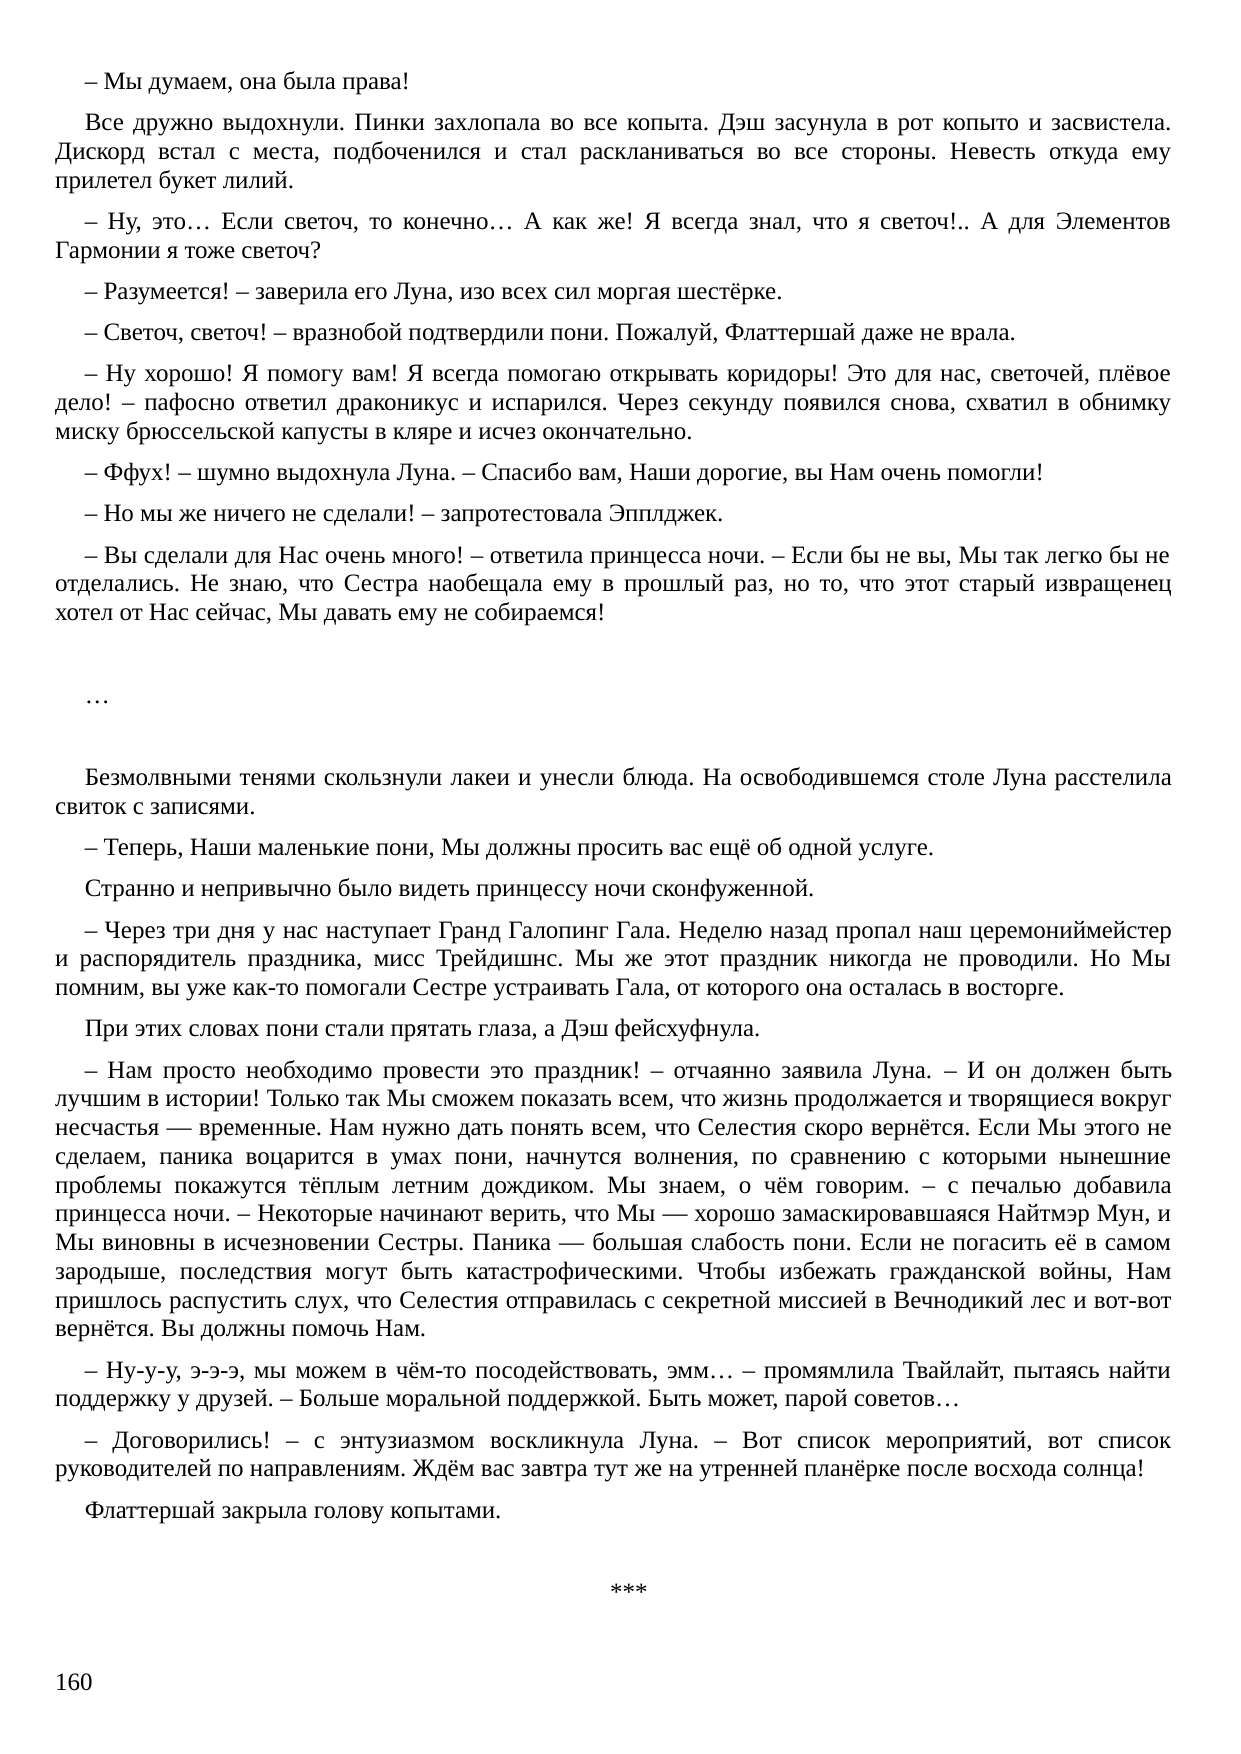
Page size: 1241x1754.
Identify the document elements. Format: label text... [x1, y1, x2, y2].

text – Ну, это… Если светоч, то конечно… А как же! Я всегда знал, что я светоч!.. А для Элементов Гармонии я тоже светоч? [55, 206, 1173, 263]
text – Разумеется! – заверила его Луна, изо всех сил моргая шестёрке. [55, 276, 1173, 305]
text При этих словах пони стали прятать глаза, а Дэш фейсхуфнула. [55, 1013, 1173, 1042]
text – Ну-у-у, э-э-э, мы можем в чём-то посодействовать, эмм… – промямлила Твайлайт, пытаясь найти поддержку у друзей. – Больше моральной поддержкой. Быть может, парой советов… [55, 1355, 1173, 1412]
text … [55, 680, 1173, 708]
text – Светоч, светоч! – вразнобой подтвердили пони. Пожалуй, Флаттершай даже не врала. [55, 317, 1173, 346]
text – Но мы же ничего не сделали! – запротестовала Эпплджек. [55, 498, 1173, 527]
text *** [55, 1577, 1173, 1606]
text Безмолвными тенями скользнули лакеи и унесли блюда. На освободившемся столе Луна расстелила свиток с записями. [55, 762, 1173, 820]
text – Нам просто необходимо провести это праздник! – отчаянно заявила Луна. – И он должен быть лучшим в истории! Только так Мы сможем показать всем, что жизнь продолжается и творящиеся вокруг несчастья — временные. Нам нужно дать понять всем, что Селестия скоро вернётся. Если Мы этого не сделаем, паника воцарится в умах пони, начнутся волнения, по сравнению с которыми нынешние проблемы покажутся тёплым летним дождиком. Мы знаем, о чём говорим. – с печалью добавила принцесса ночи. – Некоторые начинают верить, что Мы — хорошо замаскировавшаяся Найтмэр Мун, и Мы виновны в исчезновении Сестры. Паника — большая слабость пони. Если не погасить её в самом зародыше, последствия могут быть катастрофическими. Чтобы избежать гражданской войны, Нам пришлось распустить слух, что Селестия отправилась с секретной миссией в Вечнодикий лес и вот-вот вернётся. Вы должны помочь Нам. [55, 1055, 1173, 1342]
text Все дружно выдохнули. Пинки захлопала во все копыта. Дэш засунула в рот копыто и засвистела. Дискорд встал с места, подбоченился и стал раскланиваться во все стороны. Невесть откуда ему прилетел букет лилий. [55, 107, 1173, 193]
text – Теперь, Наши маленькие пони, Мы должны просить вас ещё об одной услуге. [55, 832, 1173, 861]
text – Вы сделали для Нас очень много! – ответила принцесса ночи. – Если бы не вы, Мы так легко бы не отделались. Не знаю, что Сестра наобещала ему в прошлый раз, но то, что этот старый извращенец хотел от Нас сейчас, Мы давать ему не собираемся! [55, 540, 1173, 626]
text – Мы думаем, она была права! [55, 66, 1173, 95]
text – Ффух! – шумно выдохнула Луна. – Спасибо вам, Наши дорогие, вы Нам очень помогли! [55, 457, 1173, 486]
text Флаттершай закрыла голову копытами. [55, 1495, 1173, 1523]
text Странно и непривычно было видеть принцессу ночи сконфуженной. [55, 873, 1173, 902]
text – Через три дня у нас наступает Гранд Галопинг Гала. Неделю назад пропал наш церемониймейстер и распорядитель праздника, мисс Трейдишнс. Мы же этот праздник никогда не проводили. Но Мы помним, вы уже как-то помогали Сестре устраивать Гала, от которого она осталась в восторге. [55, 915, 1173, 1001]
text – Ну хорошо! Я помогу вам! Я всегда помогаю открывать коридоры! Это для нас, светочей, плёвое дело! – пафосно ответил драконикус и испарился. Через секунду появился снова, схватил в обнимку миску брюссельской капусты в кляре и исчез окончательно. [55, 358, 1173, 445]
text – Договорились! – с энтузиазмом воскликнула Луна. – Вот список мероприятий, вот список руководителей по направлениям. Ждём вас завтра тут же на утренней планёрке после восхода солнца! [55, 1425, 1173, 1482]
